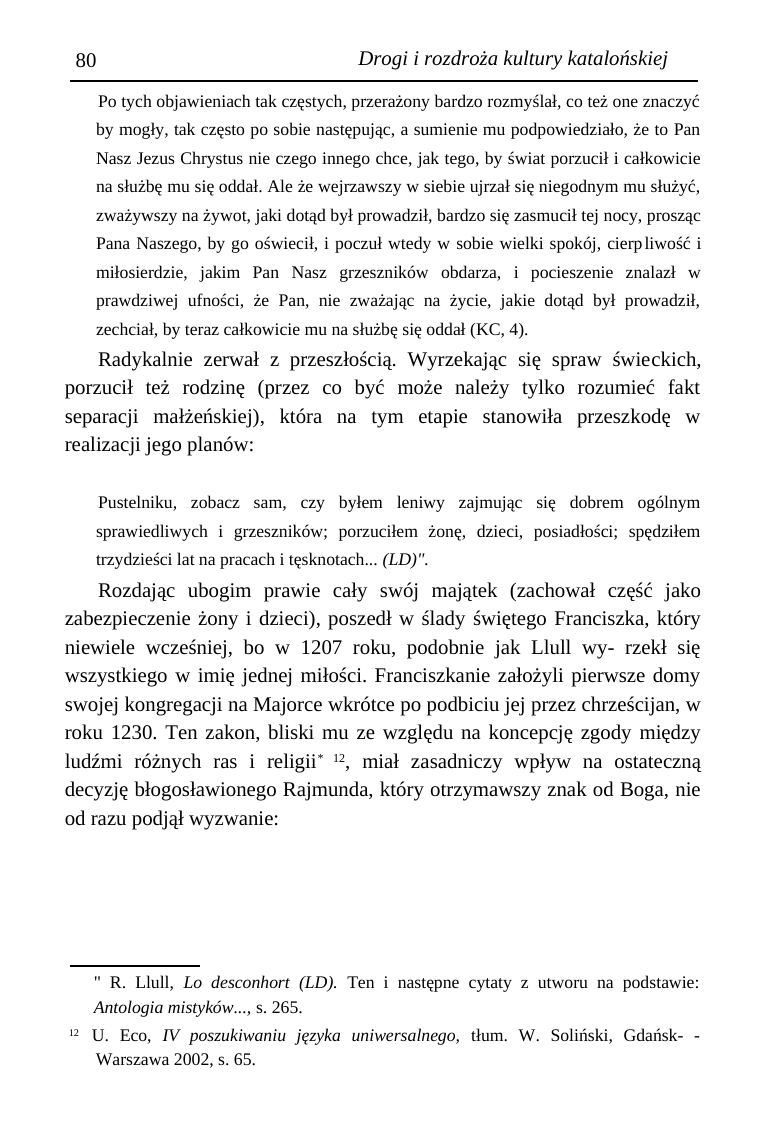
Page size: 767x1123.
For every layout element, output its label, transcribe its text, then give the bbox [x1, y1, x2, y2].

text Rozdając ubogim prawie cały swój majątek (zachował część jako zabezpieczenie żony i dzieci), poszedł w ślady świętego Franciszka, który niewiele wcześniej, bo w 1207 roku, podobnie jak Llull wy- rzekł się wszystkiego w imię jednej miłości. Franciszkanie założyli pierwsze domy swojej kongregacji na Majorce wkrótce po podbiciu jej przez chrześcijan, w roku 1230. Ten zakon, bliski mu ze względu na koncepcję zgody między ludźmi różnych ras i religii* 12, miał za­sadniczy wpływ na ostateczną decyzję błogosławionego Rajmunda, który otrzymawszy znak od Boga, nie od razu podjął wyzwanie: [64, 577, 702, 830]
text Drogi i rozdroża kultury katalońskiej [358, 45, 702, 69]
text 80 [68, 48, 96, 72]
text Pustelniku, zobacz sam, czy byłem leniwy zajmując się dobrem ogólnym sprawiedliwych i grzeszników; porzuciłem żonę, dzieci, posiadłości; spędziłem trzydzieści lat na pracach i tęsknotach... (LD)". [96, 492, 702, 569]
text " R. Llull, Lo desconhort (LD). Ten i następne cytaty z utworu na podstawie: Antologia mistyków..., s. 265. [93, 972, 701, 1017]
text Po tych objawieniach tak częstych, przerażony bardzo rozmyślał, co też one znaczyć by mogły, tak często po sobie następując, a sumienie mu podpowiedziało, że to Pan Nasz Jezus Chrystus nie czego innego chce, jak tego, by świat porzucił i całkowicie na służbę mu się oddał. Ale że wejrzawszy w siebie ujrzał się niegodnym mu służyć, zważywszy na ży­wot, jaki dotąd był prowadził, bardzo się zasmucił tej nocy, prosząc Pana Naszego, by go oświecił, i poczuł wtedy w sobie wielki spokój, cierp­liwość i miłosierdzie, jakim Pan Nasz grzeszników obdarza, i pocieszenie znalazł w prawdziwej ufności, że Pan, nie zważając na życie, jakie dotąd był prowadził, zechciał, by teraz całkowicie mu na służbę się oddał (KC, 4). [96, 91, 702, 339]
text 12 U. Eco, IV poszukiwaniu języka uniwersalnego, tłum. W. Soliński, Gdańsk- - Warszawa 2002, s. 65. [68, 1025, 701, 1069]
text Radykalnie zerwał z przeszłością. Wyrzekając się spraw świe­ckich, porzucił też rodzinę (przez co być może należy tylko rozumieć fakt separacji małżeńskiej), która na tym etapie stanowiła przeszkodę w realizacji jego planów: [64, 347, 702, 456]
